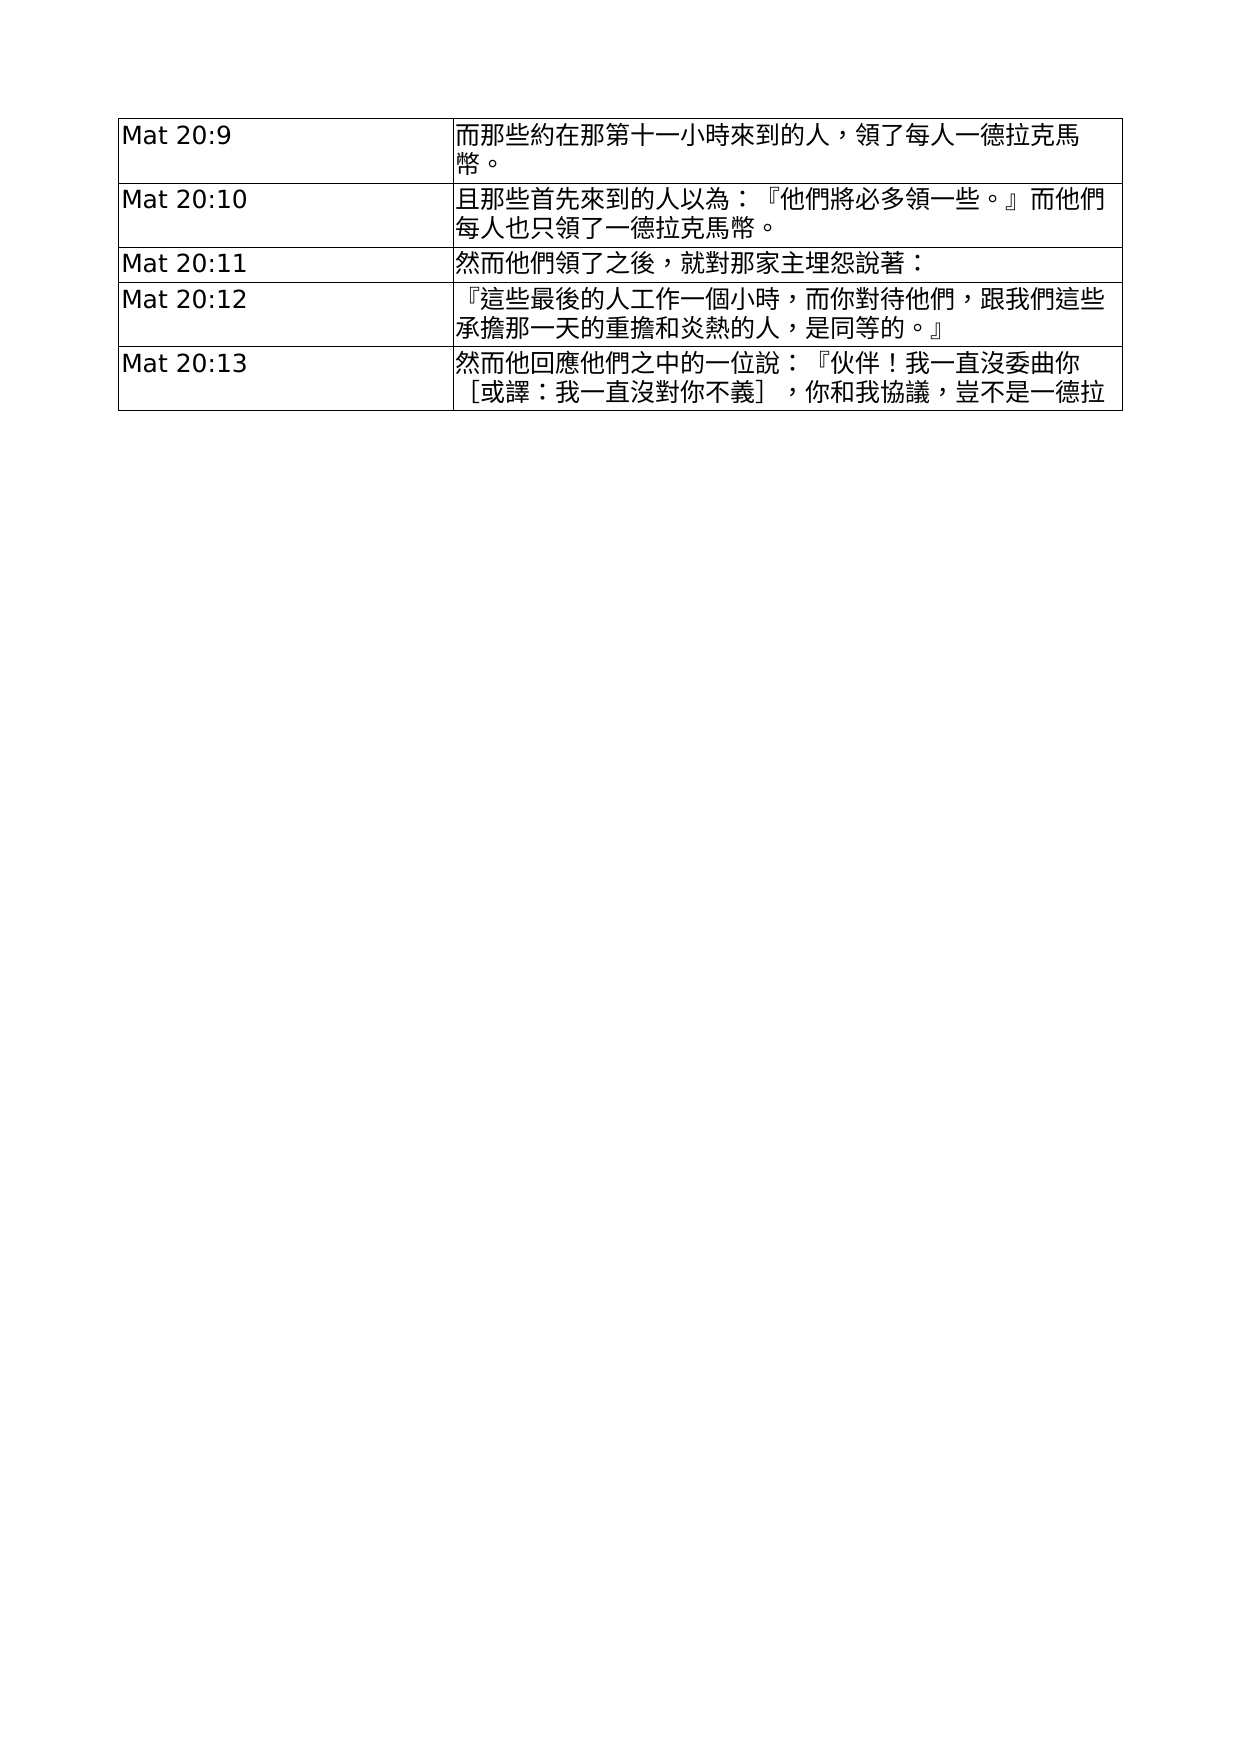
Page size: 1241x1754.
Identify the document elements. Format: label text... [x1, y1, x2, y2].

table_cell 而那些約在那第十一小時來到的人，領了每人一德拉克馬幣。 [454, 119, 1122, 182]
table_cell Mat 20:11 [119, 248, 453, 282]
table_cell 且那些首先來到的人以為：『他們將必多領一些。』而他們每人也只領了一德拉克馬幣。 [454, 184, 1122, 247]
table_cell Mat 20:12 [119, 283, 453, 346]
table_cell Mat 20:10 [119, 184, 453, 247]
table_cell 然而他們領了之後，就對那家主埋怨說著： [454, 248, 1122, 282]
table_cell 然而他回應他們之中的一位說：『伙伴！我一直沒委曲你［或譯：我一直沒對你不義］，你和我協議，豈不是一德拉 [454, 347, 1122, 410]
table_cell Mat 20:9 [119, 119, 453, 182]
table_cell Mat 20:13 [119, 347, 453, 410]
table_cell 『這些最後的人工作一個小時，而你對待他們，跟我們這些承擔那一天的重擔和炎熱的人，是同等的。』 [454, 283, 1122, 346]
